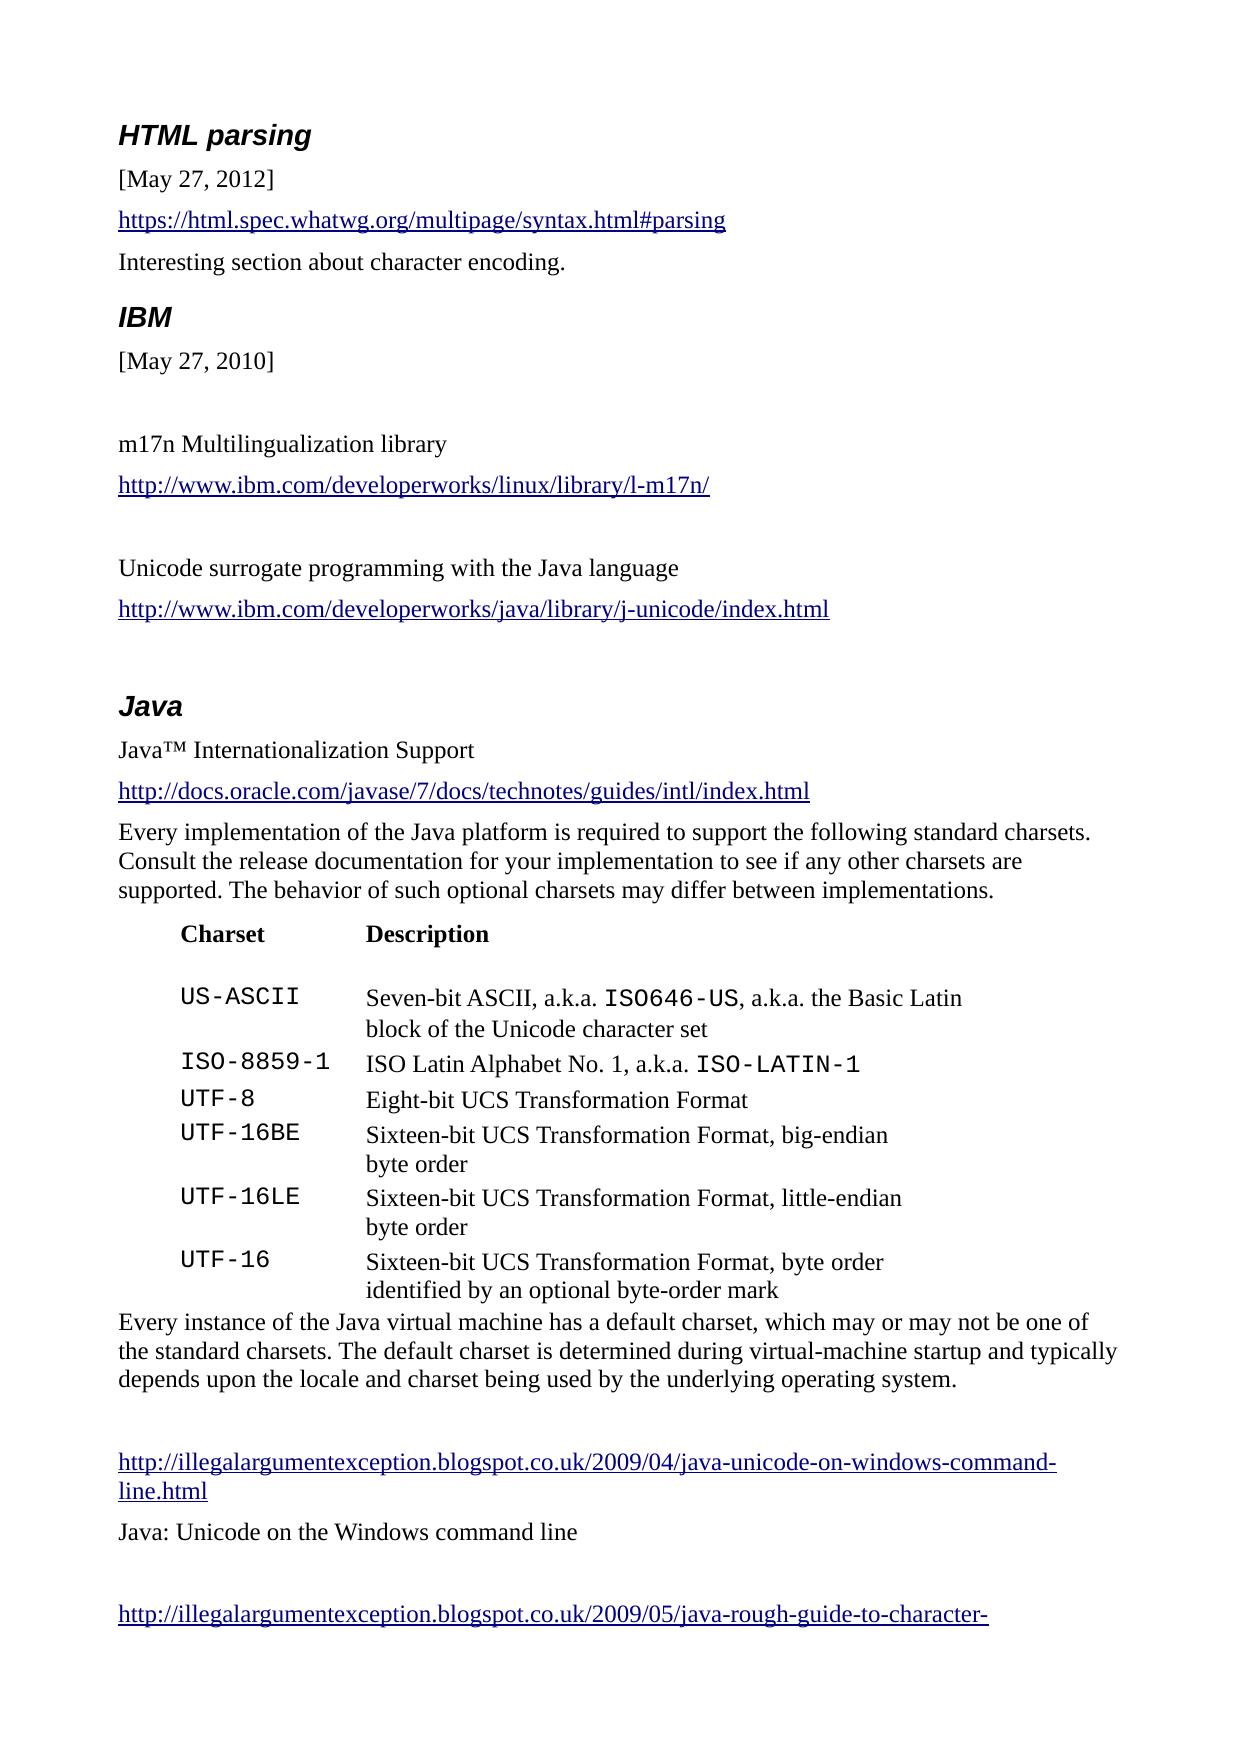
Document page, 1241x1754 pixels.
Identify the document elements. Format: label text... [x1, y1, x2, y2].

text [May 27, 2012] [118, 164, 1122, 193]
text http://illegalargumentexception.blogspot.co.uk/2009/04/java-unicode-on-windows-command-line.html [118, 1447, 1122, 1504]
table_cell UTF-16LE [177, 1180, 363, 1244]
table_cell UTF-16BE [177, 1117, 363, 1180]
text http://illegalargumentexception.blogspot.co.uk/2009/05/java-rough-guide-to-character- [118, 1599, 1122, 1628]
table_cell Eight-bit UCS Transformation Format [363, 1083, 980, 1117]
subtitle IBM [118, 300, 1122, 334]
table_cell UTF-8 [177, 1083, 363, 1117]
text Java™ Internationalization Support [118, 735, 1122, 764]
table_cell Sixteen-bit UCS Transformation Format, byte order identified by an optional byte-order mark [363, 1244, 980, 1307]
text Unicode surrogate programming with the Java language [118, 553, 1122, 581]
text https://html.spec.whatwg.org/multipage/syntax.html#parsing [118, 205, 1122, 234]
table_cell ISO-8859-1 [177, 1046, 363, 1082]
text m17n Multilingualization library [118, 429, 1122, 458]
table_cell Sixteen-bit UCS Transformation Format, little-endian byte order [363, 1180, 980, 1244]
text Every instance of the Java virtual machine has a default charset, which may or may not be one of the standard charsets. The default charset is determined during virtual-machine startup and typically depends upon the locale and charset being used by the underlying operating system. [118, 1307, 1122, 1393]
text http://docs.oracle.com/javase/7/docs/technotes/guides/intl/index.html [118, 776, 1122, 805]
text http://www.ibm.com/developerworks/linux/library/l-m17n/ [118, 470, 1122, 499]
table_cell Seven-bit ASCII, a.k.a. ISO646-US, a.k.a. the Basic Latin block of the Unicode character set [363, 980, 980, 1046]
text [May 27, 2010] [118, 346, 1122, 375]
table_cell ISO Latin Alphabet No. 1, a.k.a. ISO-LATIN-1 [363, 1046, 980, 1082]
table_header Description [363, 916, 980, 980]
subtitle Java [118, 689, 1122, 722]
table_cell UTF-16 [177, 1244, 363, 1307]
text Java: Unicode on the Windows command line [118, 1517, 1122, 1546]
table_cell Sixteen-bit UCS Transformation Format, big-endian byte order [363, 1117, 980, 1180]
table_header Charset [177, 916, 363, 980]
table_cell US-ASCII [177, 980, 363, 1046]
text Every implementation of the Java platform is required to support the following standard charsets. Consult the release documentation for your implementation to see if any other charsets are supported. The behavior of such optional charsets may differ between implementations. [118, 817, 1122, 904]
text Interesting section about character encoding. [118, 247, 1122, 275]
text http://www.ibm.com/developerworks/java/library/j-unicode/index.html [118, 594, 1122, 623]
subtitle HTML parsing [118, 118, 1122, 152]
